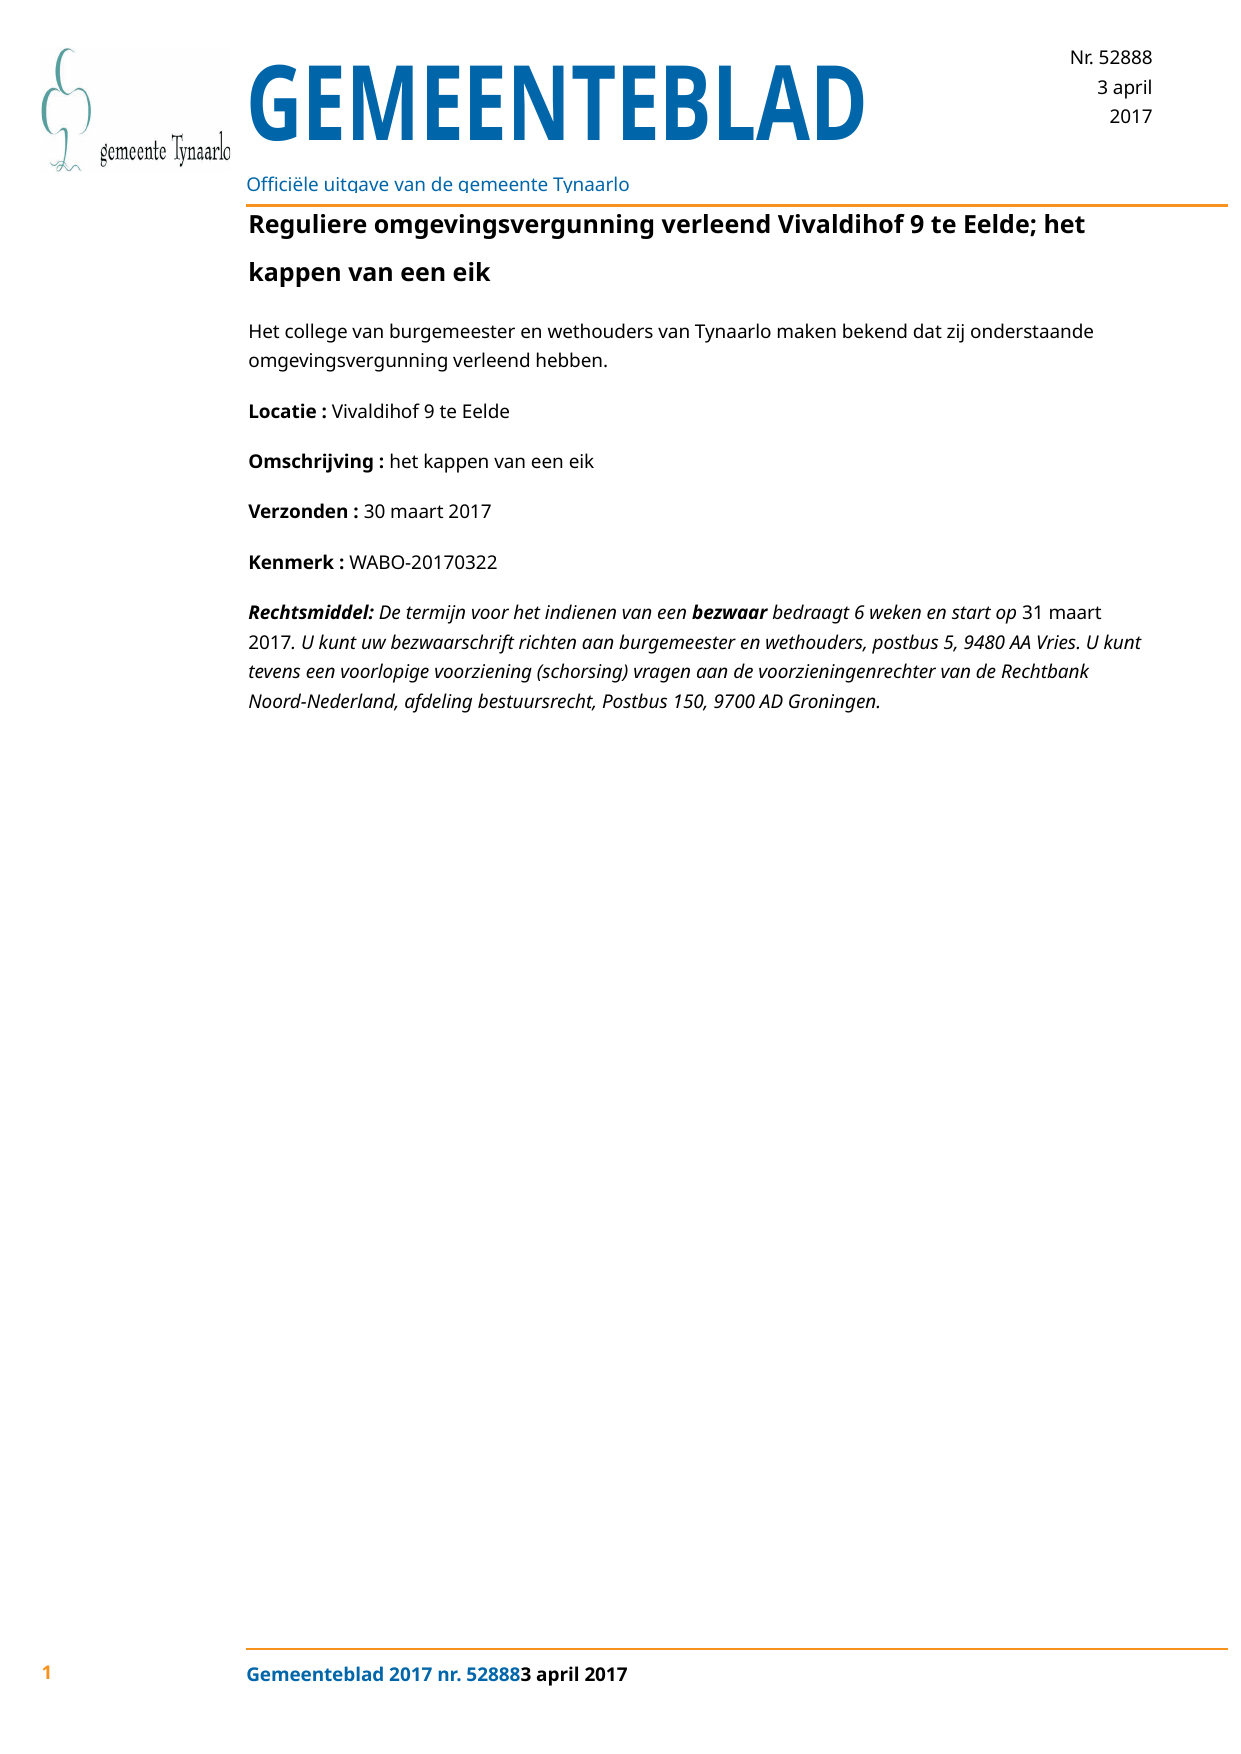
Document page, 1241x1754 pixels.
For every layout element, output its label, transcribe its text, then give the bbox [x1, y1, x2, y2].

picture [41, 47, 231, 172]
text Het college van burgemeester en wethouders van Tynaarlo maken bekend dat zij onderstaande omgevingsvergunning verleend hebben. [248, 318, 1152, 373]
text Locatie : Vivaldihof 9 te Eelde [248, 398, 1152, 424]
text Omschrijving : het kappen van een eik [248, 448, 1152, 474]
text Verzonden : 30 maart 2017 [248, 499, 1152, 524]
text Reguliere omgevingsvergunning verleend Vivaldihof 9 te Eelde; het kappen van een eik [248, 207, 1152, 288]
text Kenmerk : WABO-20170322 [248, 549, 1152, 575]
text Rechtsmiddel: De termijn voor het indienen van een bezwaar bedraagt 6 weken en start op 31 maart 2017. U kunt uw bezwaarschrift richten aan burgemeester en wethouders, postbus 5, 9480 AA Vries. U kunt tevens een voorlopige voorziening (schorsing) vragen aan de voorzieningenrechter van de Rechtbank Noord-Nederland, afdeling bestuursrecht, Postbus 150, 9700 AD Groningen. [248, 599, 1152, 714]
